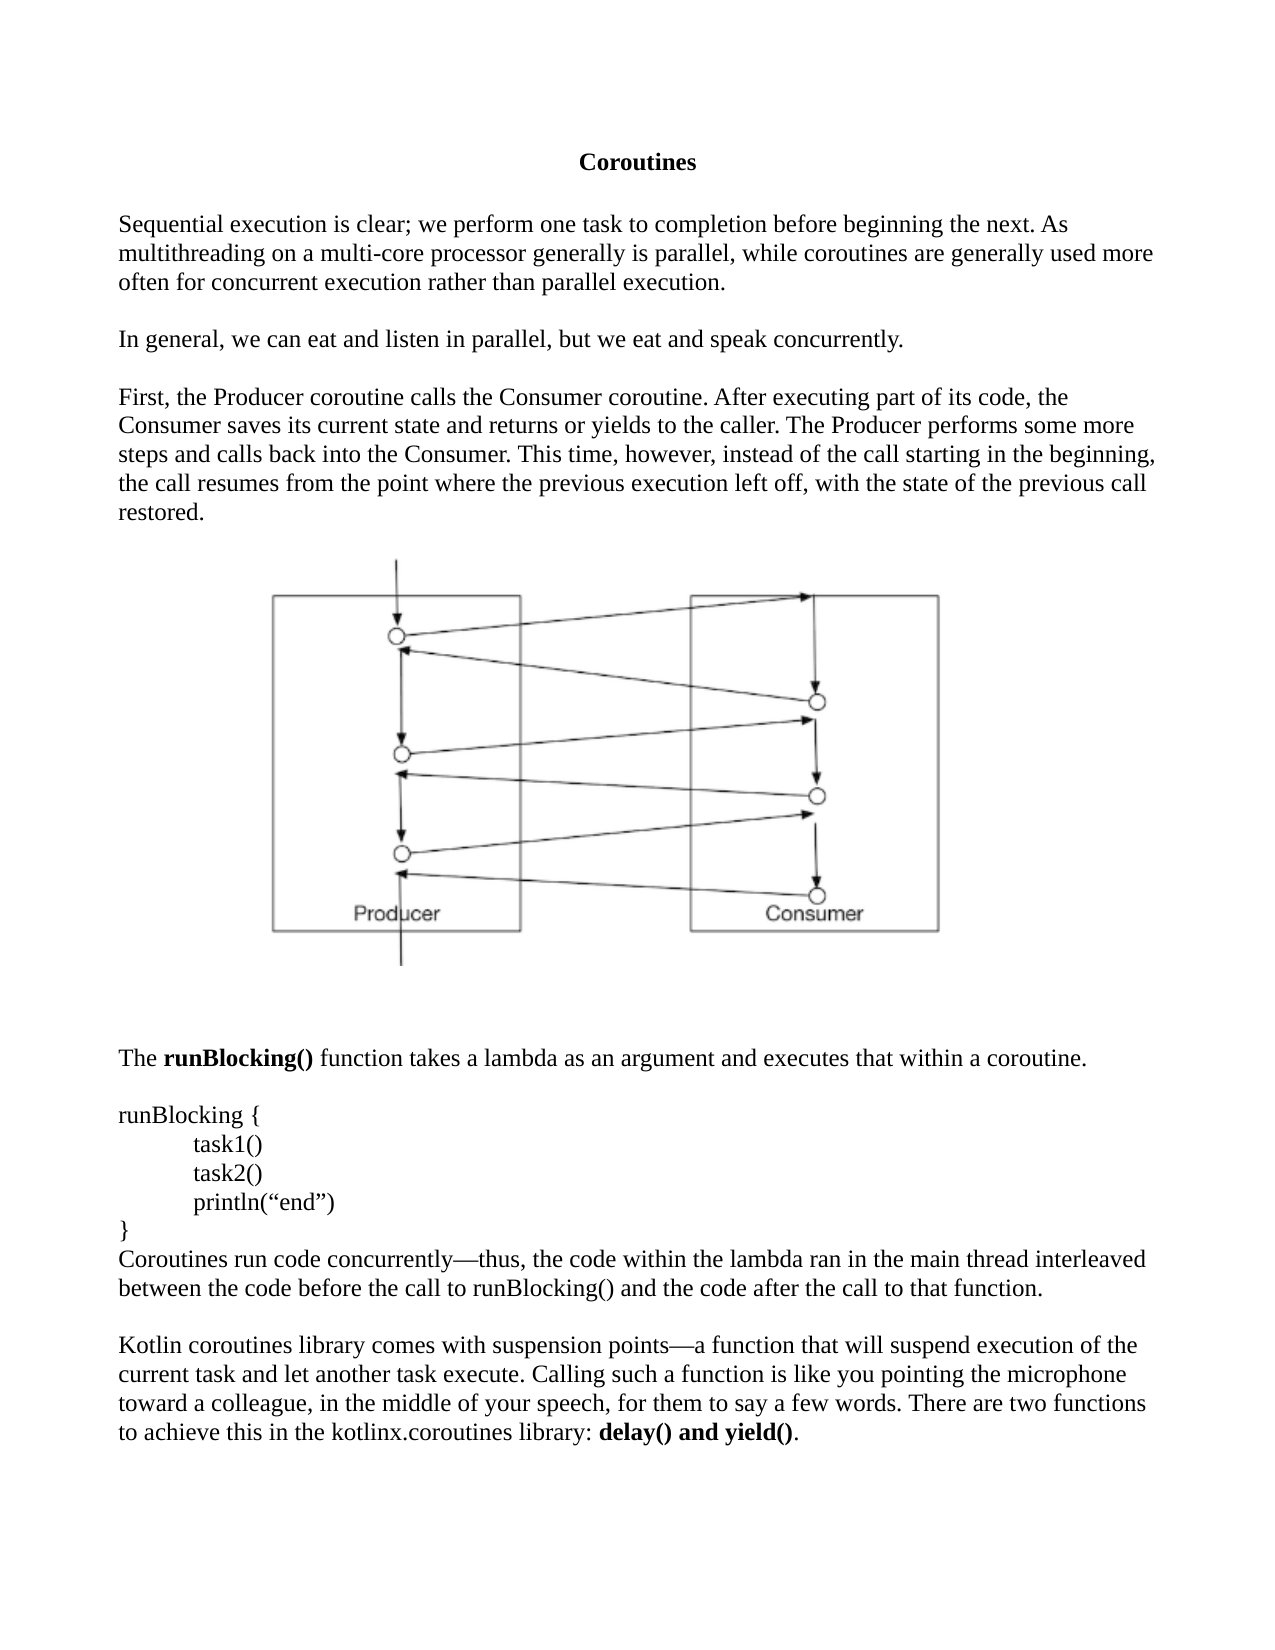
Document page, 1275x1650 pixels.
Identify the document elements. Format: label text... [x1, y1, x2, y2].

text Kotlin coroutines library comes with suspension points—a function that will suspend execution of the current task and let another task execute. Calling such a function is like you pointing the microphone toward a colleague, in the middle of your speech, for them to say a few words. There are two functions to achieve this in the kotlinx.coroutines library: delay() and yield(). [118, 1330, 1157, 1445]
text Coroutines [118, 147, 1157, 176]
text task1() task2() println(“end”) [118, 1129, 1157, 1215]
text The runBlocking() function takes a lambda as an argument and executes that within a coroutine. [118, 1043, 1157, 1072]
text Coroutines run code concurrently—thus, the code within the lambda ran in the main thread interleaved between the code before the call to runBlocking() and the code after the call to that function. [118, 1244, 1157, 1302]
text } [118, 1215, 1157, 1244]
text First, the Producer coroutine calls the Consumer coroutine. After executing part of its code, the Consumer saves its current state and returns or yields to the caller. The Producer performs some more steps and calls back into the Consumer. This time, however, instead of the call starting in the beginning, the call resumes from the point where the previous execution left off, with the state of the previous call restored. [118, 382, 1157, 525]
text runBlocking { [118, 1100, 1157, 1129]
text In general, we can eat and listen in parallel, but we eat and speak concurrently. [118, 324, 1157, 353]
picture [244, 545, 987, 966]
text Sequential execution is clear; we perform one task to completion before beginning the next. As multithreading on a multi-core processor generally is parallel, while coroutines are generally used more often for concurrent execution rather than parallel execution. [118, 209, 1157, 295]
